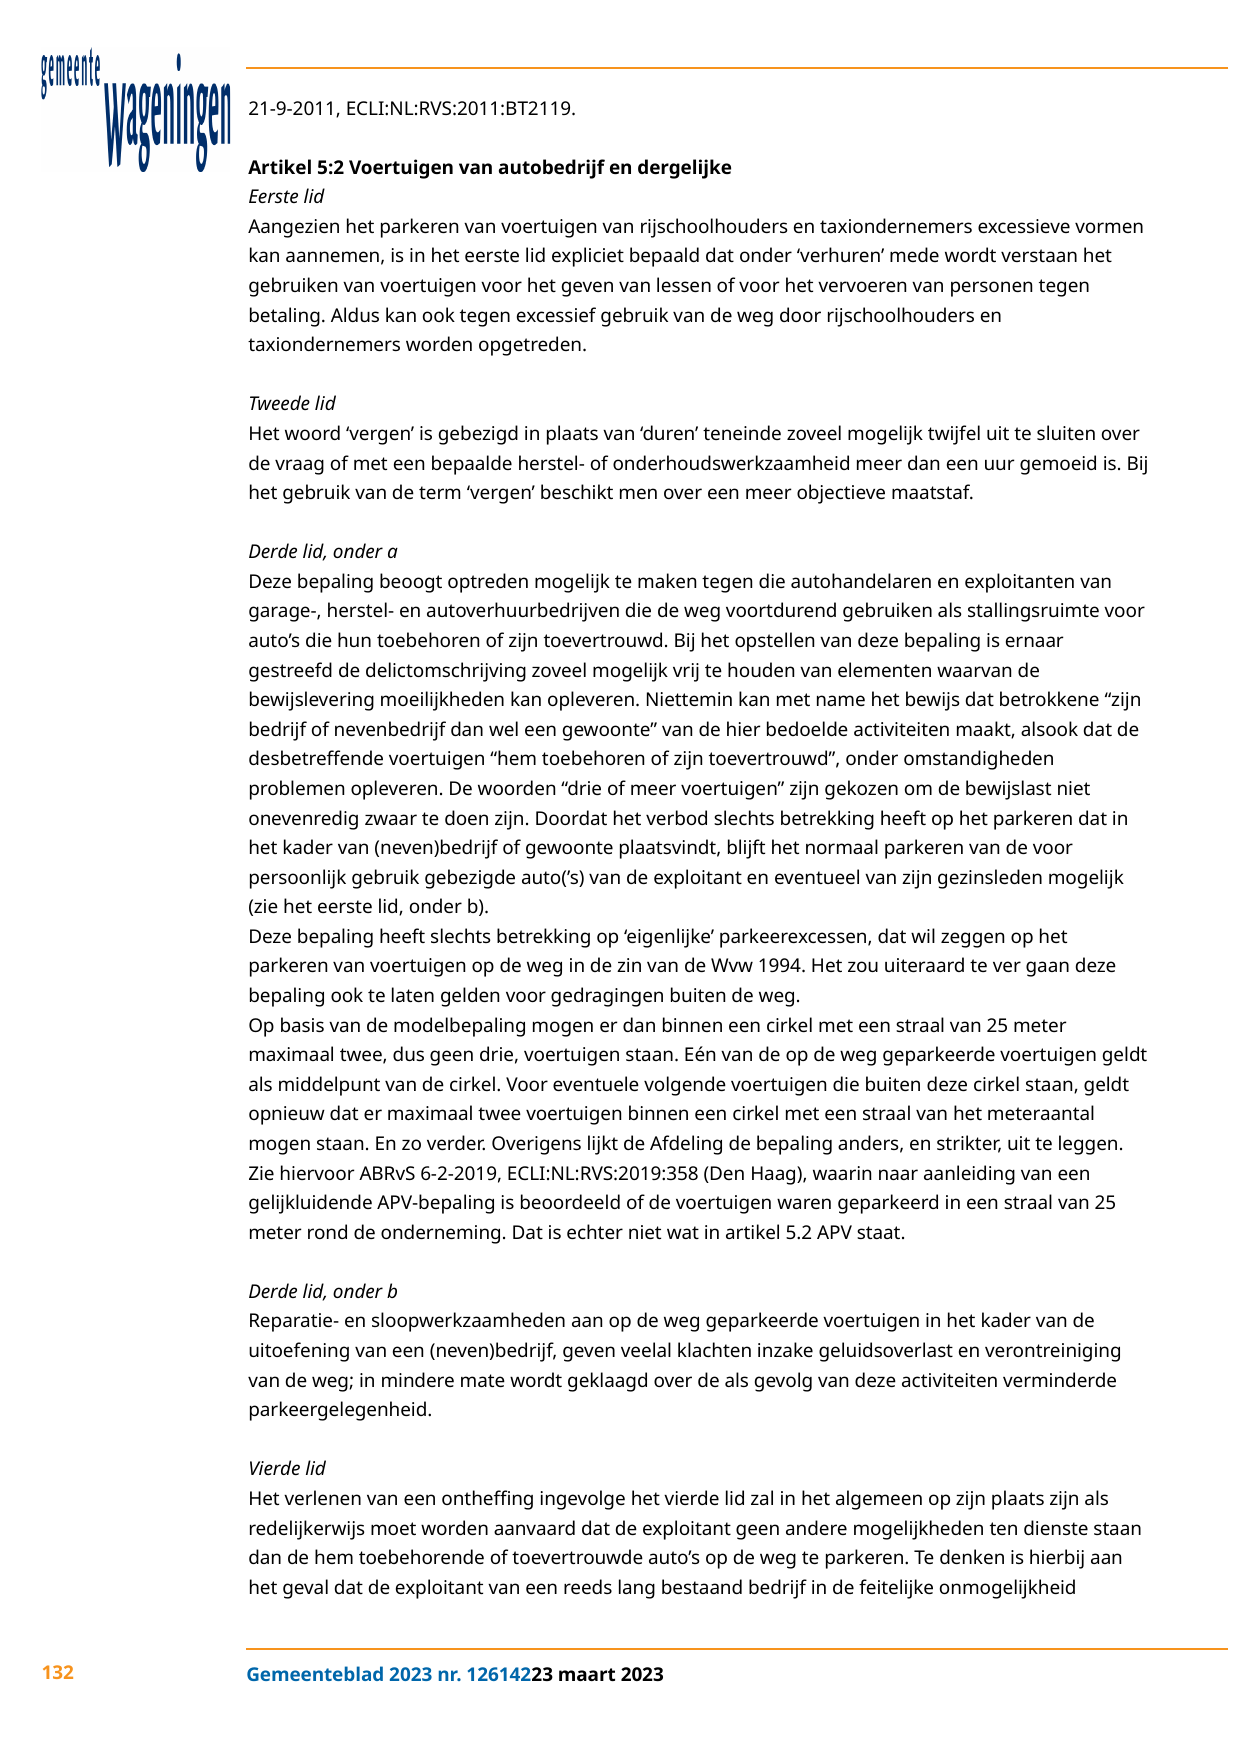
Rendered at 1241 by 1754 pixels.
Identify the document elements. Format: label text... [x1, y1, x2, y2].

text Op basis van de modelbepaling mogen er dan binnen een cirkel met een straal van 25 meter maximaal twee, dus geen drie, voertuigen staan. Eén van de op de weg geparkeerde voertuigen geldt als middelpunt van de cirkel. Voor eventuele volgende voertuigen die buiten deze cirkel staan, geldt opnieuw dat er maximaal twee voertuigen binnen een cirkel met een straal van het meteraantal mogen staan. En zo verder. Overigens lijkt de Afdeling de bepaling anders, en strikter, uit te leggen. Zie hiervoor ABRvS 6-2-2019, ECLI:NL:RVS:2019:358 (Den Haag), waarin naar aanleiding van een gelijkluidende APV-bepaling is beoordeeld of de voertuigen waren geparkeerd in een straal van 25 meter rond de onderneming. Dat is echter niet wat in artikel 5.2 APV staat. [248, 1012, 1152, 1245]
text Derde lid, onder b [248, 1278, 1152, 1304]
text Het verlenen van een ontheffing ingevolge het vierde lid zal in het algemeen op zijn plaats zijn als redelijkerwijs moet worden aanvaard dat de exploitant geen andere mogelijkheden ten dienste staan dan de hem toebehorende of toevertrouwde auto’s op de weg te parkeren. Te denken is hierbij aan het geval dat de exploitant van een reeds lang bestaand bedrijf in de feitelijke onmogelijkheid [248, 1485, 1152, 1600]
text Deze bepaling heeft slechts betrekking op ‘eigenlijke’ parkeerexcessen, dat wil zeggen op het parkeren van voertuigen op de weg in de zin van de Wvw 1994. Het zou uiteraard te ver gaan deze bepaling ook te laten gelden voor gedragingen buiten de weg. [248, 923, 1152, 1008]
text Artikel 5:2 Voertuigen van autobedrijf en dergelijke [248, 154, 1152, 180]
text Aangezien het parkeren van voertuigen van rijschoolhouders en taxiondernemers excessieve vormen kan aannemen, is in het eerste lid expliciet bepaald dat onder ‘verhuren’ mede wordt verstaan het gebruiken van voertuigen voor het geven van lessen of voor het vervoeren van personen tegen betaling. Aldus kan ook tegen excessief gebruik van de weg door rijschoolhouders en taxiondernemers worden opgetreden. [248, 213, 1152, 357]
text Reparatie- en sloopwerkzaamheden aan op de weg geparkeerde voertuigen in het kader van de uitoefening van een (neven)bedrijf, geven veelal klachten inzake geluidsoverlast en verontreiniging van de weg; in mindere mate wordt geklaagd over de als gevolg van deze activiteiten verminderde parkeergelegenheid. [248, 1308, 1152, 1422]
text 21-9-2011, ECLI:NL:RVS:2011:BT2119. [248, 95, 1152, 121]
picture [41, 47, 231, 172]
text Vierde lid [248, 1456, 1152, 1481]
text Tweede lid [248, 391, 1152, 416]
text Derde lid, onder a [248, 538, 1152, 564]
text Eerste lid [248, 183, 1152, 209]
text Het woord ‘vergen’ is gebezigd in plaats van ‘duren’ teneinde zoveel mogelijk twijfel uit te sluiten over de vraag of met een bepaalde herstel- of onderhoudswerkzaamheid meer dan een uur gemoeid is. Bij het gebruik van de term ‘vergen’ beschikt men over een meer objectieve maatstaf. [248, 420, 1152, 505]
text Deze bepaling beoogt optreden mogelijk te maken tegen die autohandelaren en exploitanten van garage-, herstel- en autoverhuurbedrijven die de weg voortdurend gebruiken als stallingsruimte voor auto’s die hun toebehoren of zijn toevertrouwd. Bij het opstellen van deze bepaling is ernaar gestreefd de delictomschrijving zoveel mogelijk vrij te houden van elementen waarvan de bewijslevering moeilijkheden kan opleveren. Niettemin kan met name het bewijs dat betrokkene “zijn bedrijf of nevenbedrijf dan wel een gewoonte” van de hier bedoelde activiteiten maakt, alsook dat de desbetreffende voertuigen “hem toebehoren of zijn toevertrouwd”, onder omstandigheden problemen opleveren. De woorden “drie of meer voertuigen” zijn gekozen om de bewijslast niet onevenredig zwaar te doen zijn. Doordat het verbod slechts betrekking heeft op het parkeren dat in het kader van (neven)bedrijf of gewoonte plaatsvindt, blijft het normaal parkeren van de voor persoonlijk gebruik gebezigde auto(’s) van de exploitant en eventueel van zijn gezinsleden mogelijk (zie het eerste lid, onder b). [248, 568, 1152, 919]
